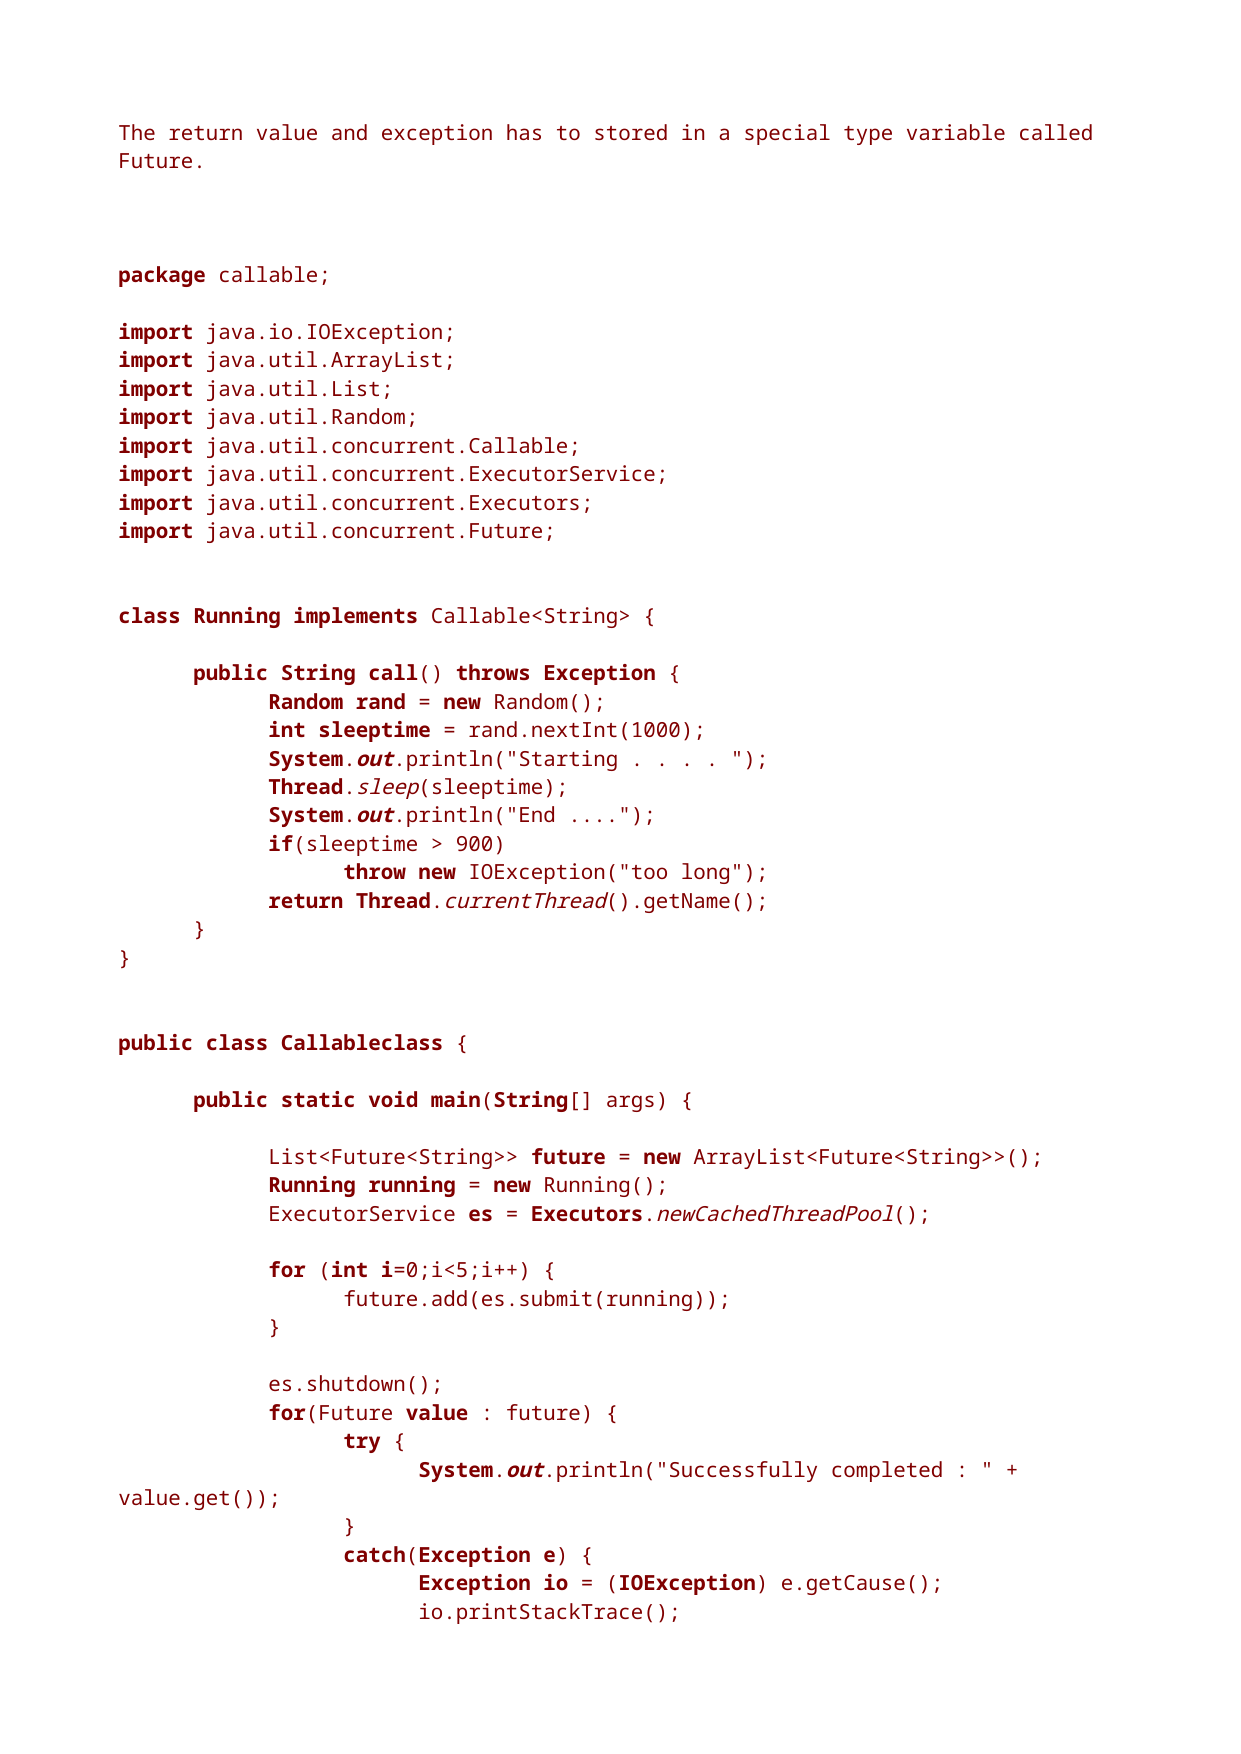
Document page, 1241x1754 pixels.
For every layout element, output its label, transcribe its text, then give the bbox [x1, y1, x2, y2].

text import java.util.concurrent.ExecutorService; [118, 459, 1122, 488]
text import java.util.List; [118, 374, 1122, 402]
text import java.util.ArrayList; [118, 346, 1122, 374]
text es.shutdown(); [118, 1369, 1122, 1398]
text } [118, 914, 1122, 943]
text } [118, 1512, 1122, 1540]
text ExecutorService es = Executors.newCachedThreadPool(); [118, 1199, 1122, 1227]
text public String call() throws Exception { [118, 658, 1122, 687]
text } [118, 943, 1122, 971]
text import java.io.IOException; [118, 317, 1122, 346]
text package callable; [118, 260, 1122, 289]
text System.out.println("End ...."); [118, 801, 1122, 829]
text for (int i=0;i<5;i++) { [118, 1256, 1122, 1284]
text List<Future<String>> future = new ArrayList<Future<String>>(); [118, 1142, 1122, 1170]
text Running running = new Running(); [118, 1170, 1122, 1199]
text throw new IOException("too long"); [118, 857, 1122, 886]
text System.out.println("Successfully completed : " + value.get()); [118, 1455, 1122, 1512]
text try { [118, 1426, 1122, 1455]
text System.out.println("Starting . . . . "); [118, 744, 1122, 772]
text int sleeptime = rand.nextInt(1000); [118, 715, 1122, 744]
text import java.util.concurrent.Executors; [118, 488, 1122, 516]
text Thread.sleep(sleeptime); [118, 772, 1122, 801]
text import java.util.concurrent.Callable; [118, 431, 1122, 459]
text public static void main(String[] args) { [118, 1085, 1122, 1113]
text for(Future value : future) { [118, 1398, 1122, 1426]
text import java.util.concurrent.Future; [118, 516, 1122, 545]
text Exception io = (IOException) e.getCause(); [118, 1568, 1122, 1597]
text } [118, 1312, 1122, 1341]
text The return value and exception has to stored in a special type variable called Future. [118, 118, 1122, 175]
text Random rand = new Random(); [118, 687, 1122, 715]
text import java.util.Random; [118, 402, 1122, 431]
text return Thread.currentThread().getName(); [118, 886, 1122, 914]
text io.printStackTrace(); [118, 1597, 1122, 1625]
text class Running implements Callable<String> { [118, 602, 1122, 630]
text catch(Exception e) { [118, 1540, 1122, 1568]
text public class Callableclass { [118, 1028, 1122, 1057]
text future.add(es.submit(running)); [118, 1284, 1122, 1312]
text if(sleeptime > 900) [118, 829, 1122, 857]
